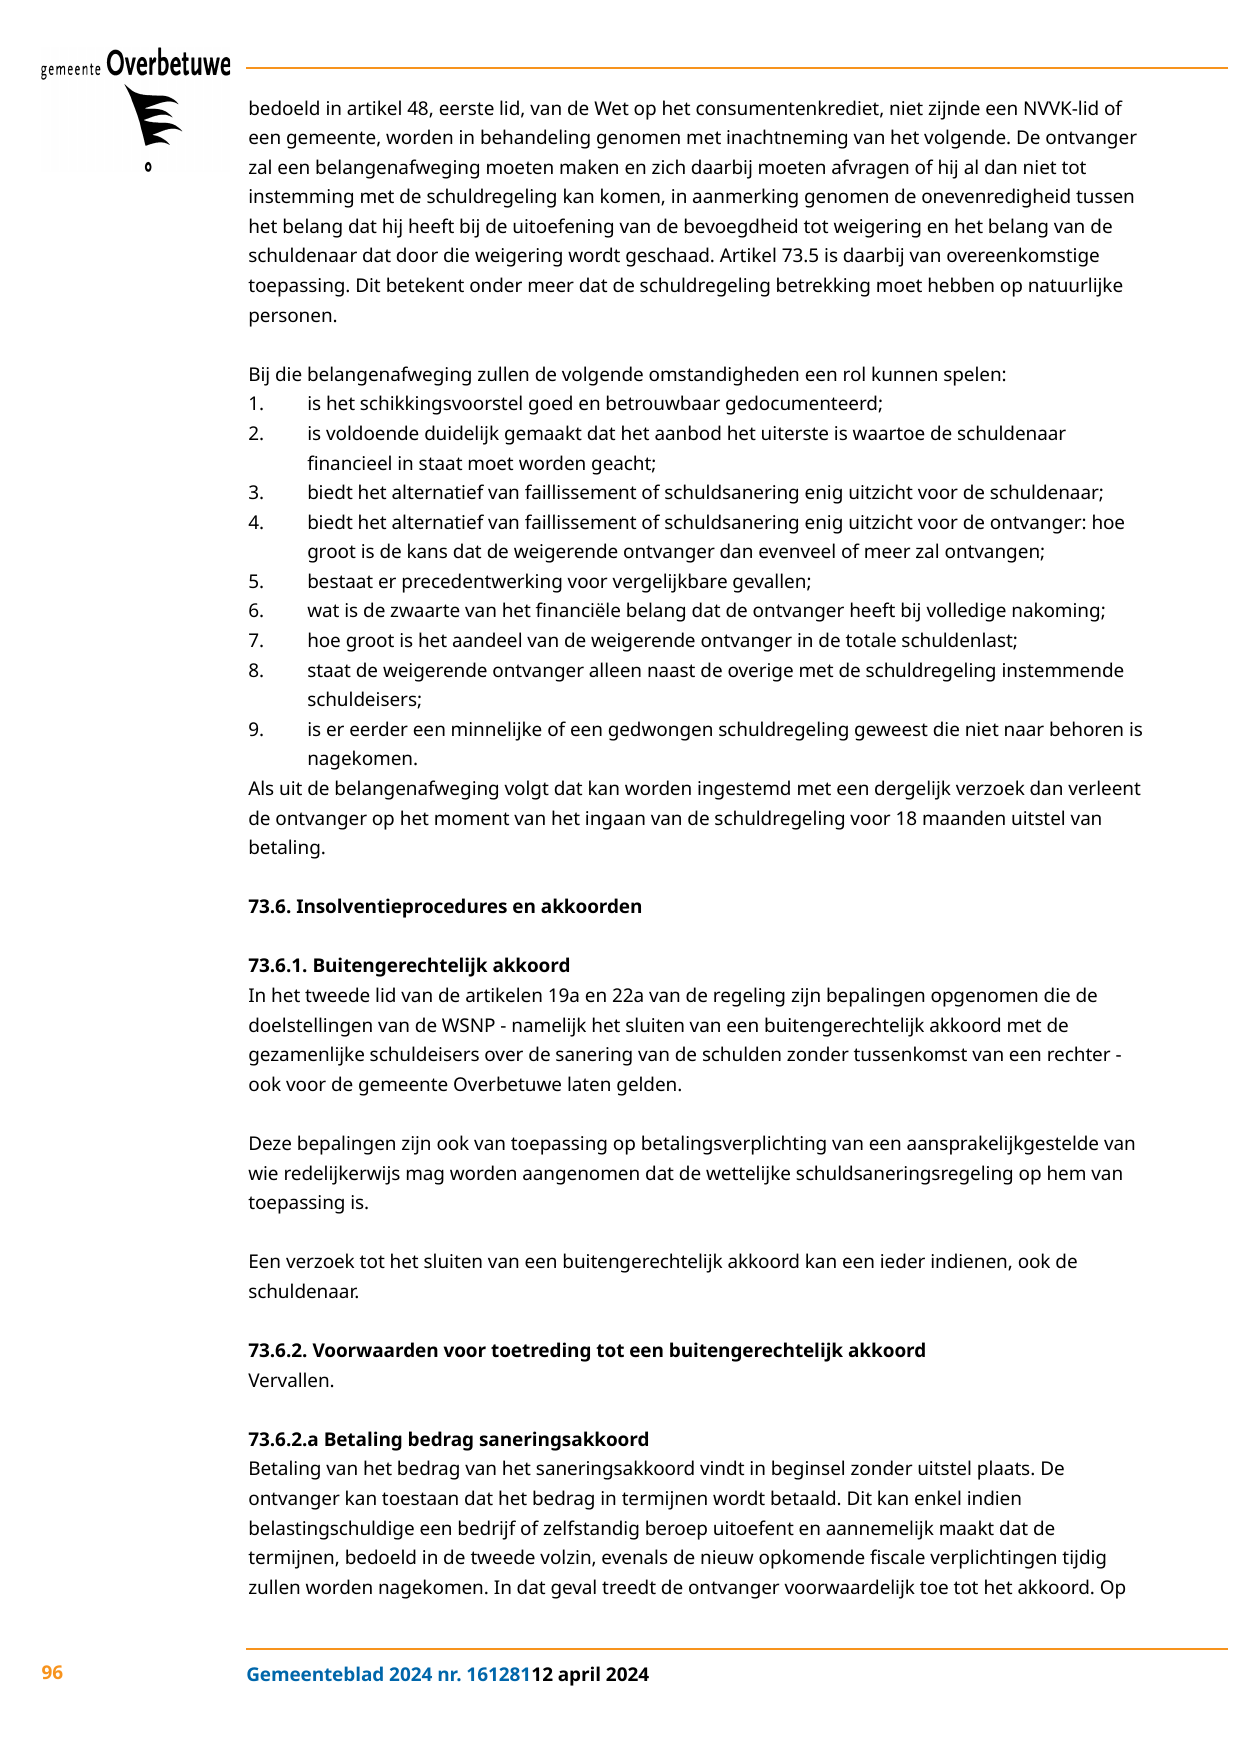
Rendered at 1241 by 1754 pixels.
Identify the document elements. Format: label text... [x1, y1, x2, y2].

text 73.6. Insolventieprocedures en akkoorden [248, 893, 1152, 919]
text Vervallen. [248, 1367, 1152, 1393]
list biedt het alternatief van faillissement of schuldsanering enig uitzicht voor de schuldenaar; [248, 479, 1152, 505]
text Deze bepalingen zijn ook van toepassing op betalingsverplichting van een aansprakelijkgestelde van wie redelijkerwijs mag worden aangenomen dat de wettelijke schuldsaneringsregeling op hem van toepassing is. [248, 1130, 1152, 1215]
list is voldoende duidelijk gemaakt dat het aanbod het uiterste is waartoe de schuldenaar financieel in staat moet worden geacht; [248, 420, 1152, 476]
text Bij die belangenafweging zullen de volgende omstandigheden een rol kunnen spelen: [248, 361, 1152, 387]
list staat de weigerende ontvanger alleen naast de overige met de schuldregeling instemmende schuldeisers; [248, 657, 1152, 712]
text Als uit de belangenafweging volgt dat kan worden ingestemd met een dergelijk verzoek dan verleent de ontvanger op het moment van het ingaan van de schuldregeling voor 18 maanden uitstel van betaling. [248, 775, 1152, 860]
picture [41, 47, 231, 172]
text In het tweede lid van de artikelen 19a en 22a van de regeling zijn bepalingen opgenomen die de doelstellingen van de WSNP - namelijk het sluiten van een buitengerechtelijk akkoord met de gezamenlijke schuldeisers over de sanering van de schulden zonder tussenkomst van een rechter - ook voor de gemeente Overbetuwe laten gelden. [248, 982, 1152, 1097]
list is er eerder een minnelijke of een gedwongen schuldregeling geweest die niet naar behoren is nagekomen. [248, 716, 1152, 771]
text Een verzoek tot het sluiten van een buitengerechtelijk akkoord kan een ieder indienen, ook de schuldenaar. [248, 1248, 1152, 1304]
text 73.6.2. Voorwaarden voor toetreding tot een buitengerechtelijk akkoord [248, 1337, 1152, 1363]
text 73.6.1. Buitengerechtelijk akkoord [248, 953, 1152, 978]
list bestaat er precedentwerking voor vergelijkbare gevallen; [248, 568, 1152, 594]
list biedt het alternatief van faillissement of schuldsanering enig uitzicht voor de ontvanger: hoe groot is de kans dat de weigerende ontvanger dan evenveel of meer zal ontvangen; [248, 509, 1152, 564]
text 73.6.2.a Betaling bedrag saneringsakkoord [248, 1426, 1152, 1452]
list hoe groot is het aandeel van de weigerende ontvanger in de totale schuldenlast; [248, 627, 1152, 653]
list wat is de zwaarte van het financiële belang dat de ontvanger heeft bij volledige nakoming; [248, 598, 1152, 623]
list is het schikkingsvoorstel goed en betrouwbaar gedocumenteerd; [248, 391, 1152, 416]
text Betaling van het bedrag van het saneringsakkoord vindt in beginsel zonder uitstel plaats. De ontvanger kan toestaan dat het bedrag in termijnen wordt betaald. Dit kan enkel indien belastingschuldige een bedrijf of zelfstandig beroep uitoefent en aannemelijk maakt dat de termijnen, bedoeld in de tweede volzin, evenals de nieuw opkomende fiscale verplichtingen tijdig zullen worden nagekomen. In dat geval treedt de ontvanger voorwaardelijk toe tot het akkoord. Op [248, 1456, 1152, 1600]
text bedoeld in artikel 48, eerste lid, van de Wet op het consumentenkrediet, niet zijnde een NVVK-lid of een gemeente, worden in behandeling genomen met inachtneming van het volgende. De ontvanger zal een belangenafweging moeten maken en zich daarbij moeten afvragen of hij al dan niet tot instemming met de schuldregeling kan komen, in aanmerking genomen de onevenredigheid tussen het belang dat hij heeft bij de uitoefening van de bevoegdheid tot weigering en het belang van de schuldenaar dat door die weigering wordt geschaad. Artikel 73.5 is daarbij van overeenkomstige toepassing. Dit betekent onder meer dat de schuldregeling betrekking moet hebben op natuurlijke personen. [248, 95, 1152, 328]
